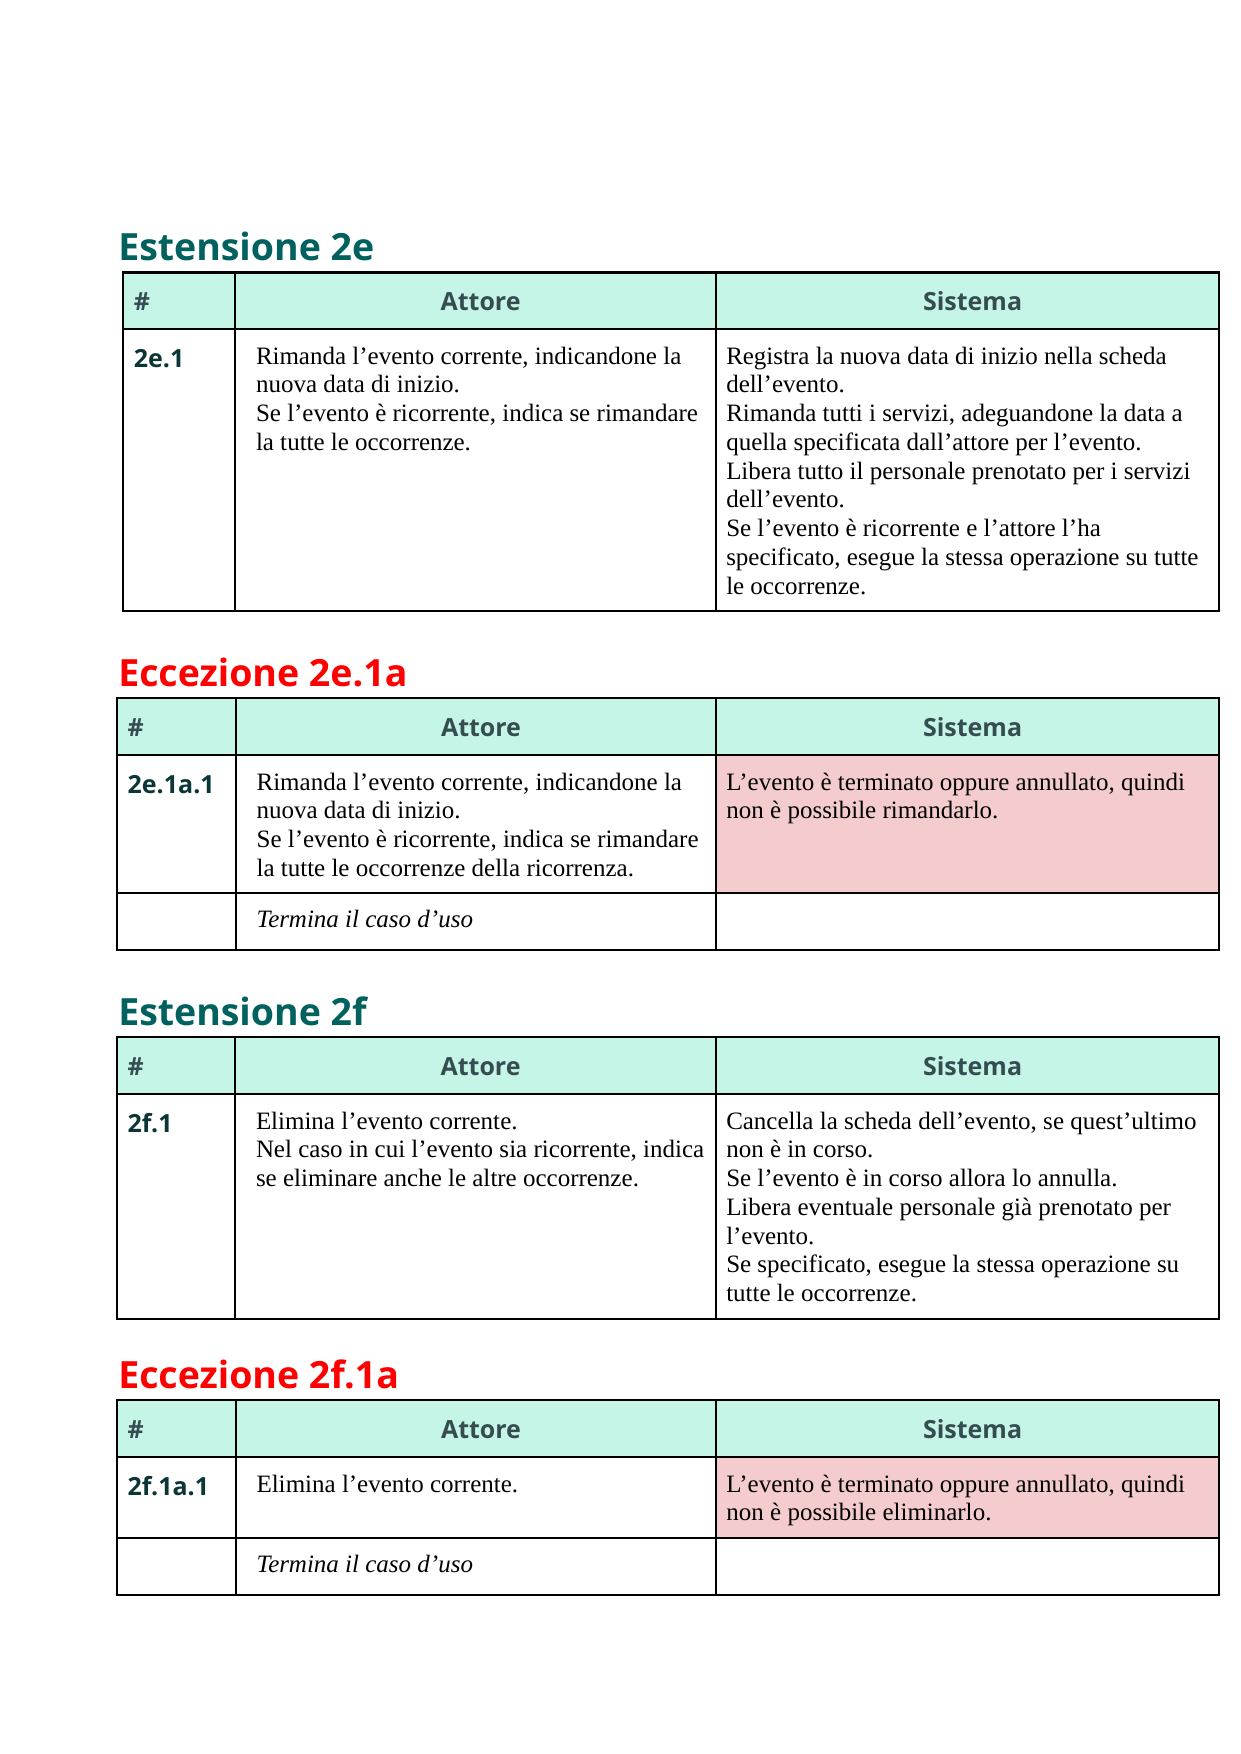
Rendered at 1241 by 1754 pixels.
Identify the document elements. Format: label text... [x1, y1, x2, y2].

table_header # [118, 1038, 234, 1093]
table_header Sistema [717, 699, 1218, 754]
subtitle Estensione 2f [118, 985, 1122, 1036]
table_header Sistema [717, 1038, 1218, 1093]
table_header Sistema [717, 274, 1218, 328]
table_header Sistema [717, 1401, 1218, 1456]
table_cell Cancella la scheda dell’evento, se quest’ultimo non è in corso. Se l’evento è in corso allora lo annulla. Libera eventuale personale già prenotato per l’evento. Se specificato, esegue la stessa operazione su tutte le occorrenze. [717, 1095, 1218, 1317]
subtitle Eccezione 2e.1a [118, 646, 1122, 697]
table_header Attore [237, 1401, 715, 1456]
table_cell Elimina l’evento corrente. [237, 1458, 715, 1537]
table_header # [118, 699, 235, 754]
table_cell L’evento è terminato oppure annullato, quindi non è possibile rimandarlo. [717, 756, 1218, 892]
table_cell 2e.1 [124, 330, 234, 610]
table_cell [717, 894, 1218, 949]
table_cell Rimanda l’evento corrente, indicandone la nuova data di inizio. Se l’evento è ricorrente, indica se rimandare la tutte le occorrenze. [236, 330, 715, 610]
table_header Attore [237, 699, 715, 754]
table_cell 2f.1a.1 [118, 1458, 235, 1537]
table_header # [118, 1401, 235, 1456]
table_cell Termina il caso d’uso [237, 894, 715, 949]
table_header Attore [236, 1038, 715, 1093]
table_cell [118, 1539, 235, 1594]
subtitle Eccezione 2f.1a [118, 1348, 1122, 1399]
table_cell Rimanda l’evento corrente, indicandone la nuova data di inizio. Se l’evento è ricorrente, indica se rimandare la tutte le occorrenze della ricorrenza. [237, 756, 715, 892]
table_cell 2f.1 [118, 1095, 234, 1317]
table_cell 2e.1a.1 [118, 756, 235, 892]
table_cell Termina il caso d’uso [237, 1539, 715, 1594]
table_cell [717, 1539, 1218, 1594]
table_header Attore [236, 274, 715, 328]
table_cell Registra la nuova data di inizio nella scheda dell’evento. Rimanda tutti i servizi, adeguandone la data a quella specificata dall’attore per l’evento. Libera tutto il personale prenotato per i servizi dell’evento. Se l’evento è ricorrente e l’attore l’ha specificato, esegue la stessa operazione su tutte le occorrenze. [717, 330, 1218, 610]
table_cell L’evento è terminato oppure annullato, quindi non è possibile eliminarlo. [717, 1458, 1218, 1537]
table_cell Elimina l’evento corrente. Nel caso in cui l’evento sia ricorrente, indica se eliminare anche le altre occorrenze. [236, 1095, 715, 1317]
subtitle Estensione 2e [118, 220, 1122, 271]
table_cell [118, 894, 235, 949]
table_header # [124, 274, 234, 328]
